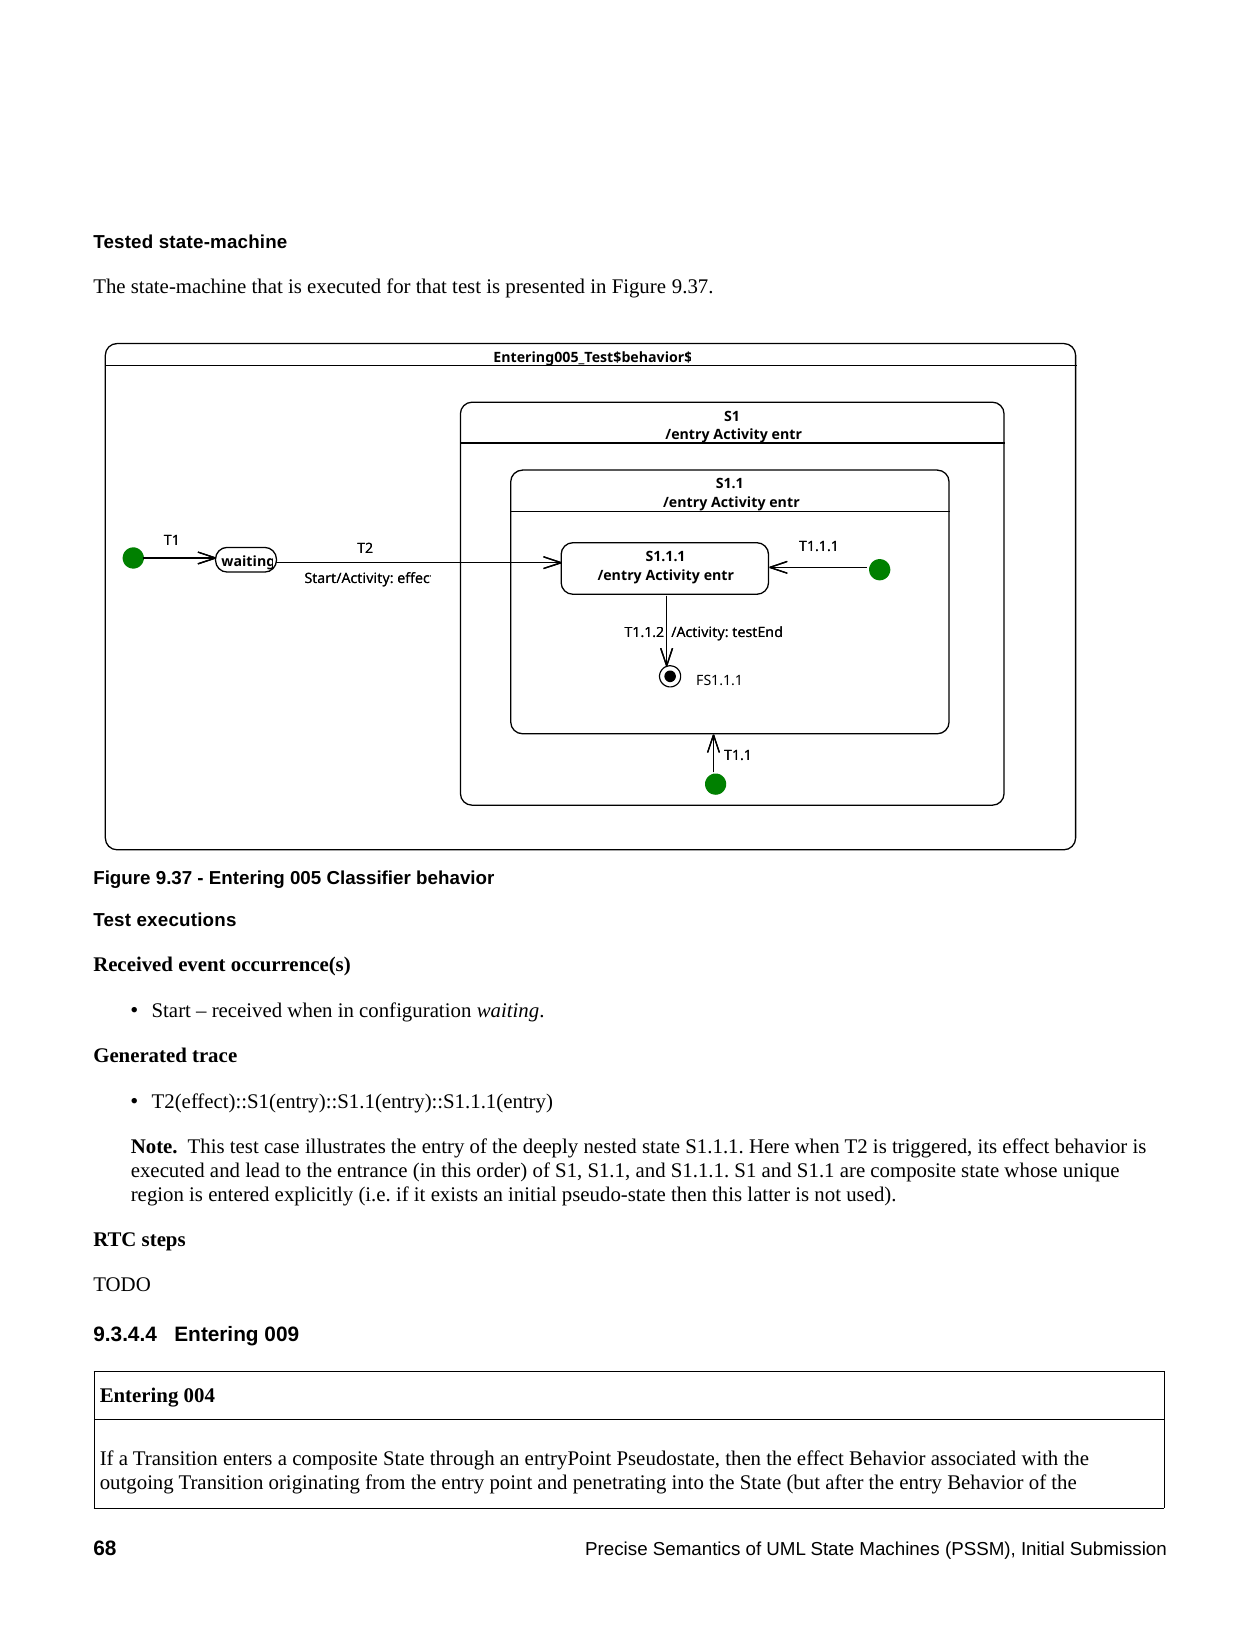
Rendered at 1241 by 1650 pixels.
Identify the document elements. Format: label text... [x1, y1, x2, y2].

subtitle Test executions [93, 319, 1164, 930]
table_header Entering 004 [95, 1372, 1164, 1419]
text Generated trace [93, 1043, 1164, 1067]
text Received event occurrence(s) [93, 951, 1164, 976]
list T2(effect)::S1(entry)::S1.1(entry)::S1.1.1(entry) [131, 1088, 1164, 1113]
text TODO [93, 1272, 1164, 1296]
subtitle Entering 009 [93, 1321, 1164, 1346]
text The state-machine that is executed for that test is presented in Figure 9.37. [93, 274, 1164, 298]
table_cell If a Transition enters a composite State through an entryPoint Pseudostate, then the effect Behavior associated with the outgoing Transition originating from the entry point and penetrating into the State (but after the entry Behavior of the [95, 1420, 1164, 1507]
text RTC steps [93, 1227, 1164, 1251]
text Note. This test case illustrates the entry of the deeply nested state S1.1.1. Here when T2 is triggered, its effect behavior is executed and lead to the entrance (in this order) of S1, S1.1, and S1.1.1. S1 and S1.1 are composite state whose unique region is entered explicitly (i.e. if it exists an initial pseudo-state then this latter is not used). [131, 1134, 1164, 1206]
text Figure 9.37 - Entering 005 Classifier behavior [93, 331, 1089, 888]
subtitle Tested state-machine [93, 231, 1164, 253]
list Start – received when in configuration waiting. [131, 997, 1164, 1022]
